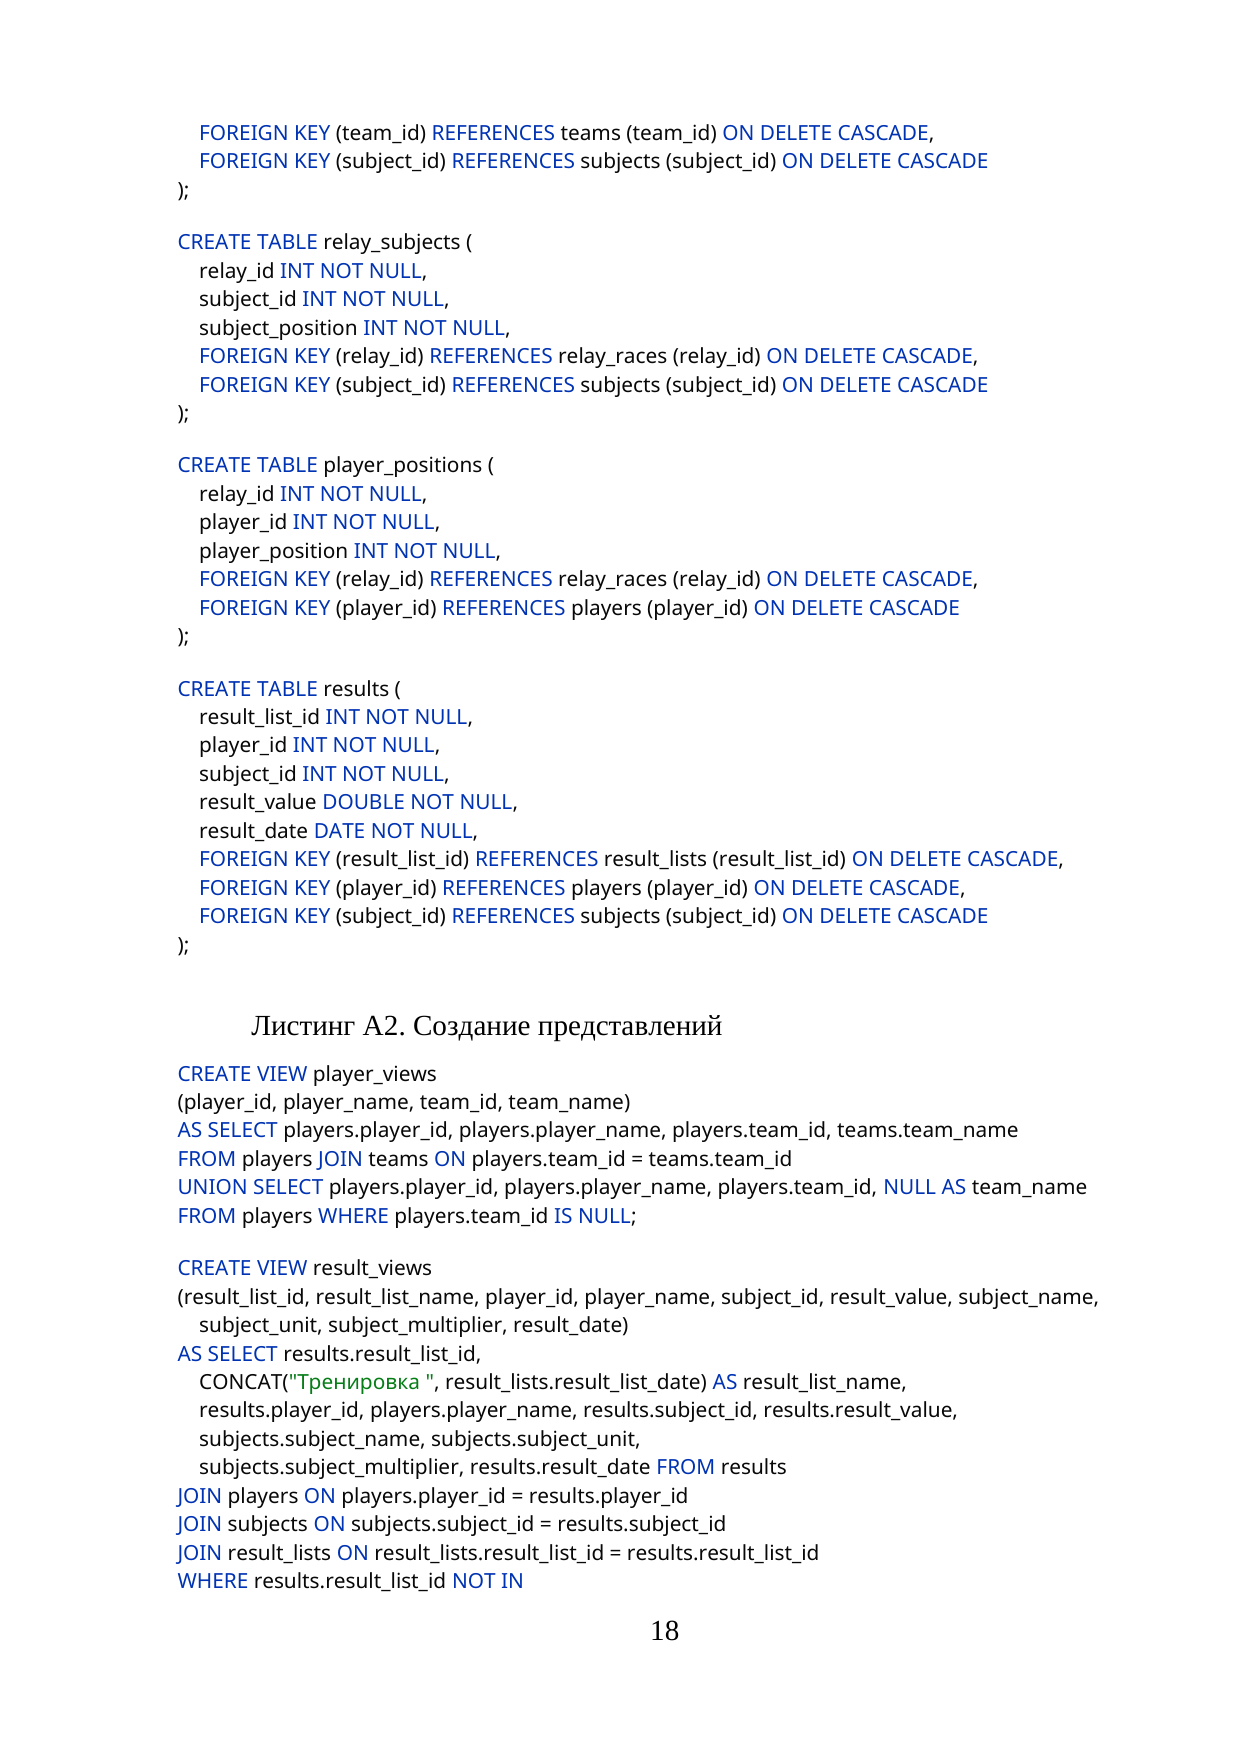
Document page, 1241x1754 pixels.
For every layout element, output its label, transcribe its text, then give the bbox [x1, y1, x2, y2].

text FOREIGN KEY (team_id) REFERENCES teams (team_id) ON DELETE CASCADE, FOREIGN KEY (subject_id) REFERENCES subjects (subject_id) ON DELETE CASCADE ); CREATE TABLE relay_subjects ( relay_id INT NOT NULL, subject_id INT NOT NULL, subject_position INT NOT NULL, FOREIGN KEY (relay_id) REFERENCES relay_races (relay_id) ON DELETE CASCADE, FOREIGN KEY (subject_id) REFERENCES subjects (subject_id) ON DELETE CASCADE ); CREATE TABLE player_positions ( relay_id INT NOT NULL, player_id INT NOT NULL, player_position INT NOT NULL, FOREIGN KEY (relay_id) REFERENCES relay_races (relay_id) ON DELETE CASCADE, FOREIGN KEY (player_id) REFERENCES players (player_id) ON DELETE CASCADE ); CREATE TABLE results ( result_list_id INT NOT NULL, player_id INT NOT NULL, subject_id INT NOT NULL, result_value DOUBLE NOT NULL, result_date DATE NOT NULL, FOREIGN KEY (result_list_id) REFERENCES result_lists (result_list_id) ON DELETE CASCADE, FOREIGN KEY (player_id) REFERENCES players (player_id) ON DELETE CASCADE, FOREIGN KEY (subject_id) REFERENCES subjects (subject_id) ON DELETE CASCADE ); [177, 118, 1152, 958]
text CREATE VIEW player_views (player_id, player_name, team_id, team_name) AS SELECT players.player_id, players.player_name, players.team_id, teams.team_name FROM players JOIN teams ON players.team_id = teams.team_id UNION SELECT players.player_id, players.player_name, players.team_id, NULL AS team_name FROM players WHERE players.team_id IS NULL; CREATE VIEW result_views (result_list_id, result_list_name, player_id, player_name, subject_id, result_value, subject_name, subject_unit, subject_multiplier, result_date) AS SELECT results.result_list_id, CONCAT("Тренировка ", result_lists.result_list_date) AS result_list_name, results.player_id, players.player_name, results.subject_id, results.result_value, subjects.subject_name, subjects.subject_unit, subjects.subject_multiplier, results.result_date FROM results JOIN players ON players.player_id = results.player_id JOIN subjects ON subjects.subject_id = results.subject_id JOIN result_lists ON result_lists.result_list_id = results.result_list_id WHERE results.result_list_id NOT IN [177, 1059, 1152, 1595]
list Листинг A2. Создание представлений [177, 1008, 1152, 1042]
